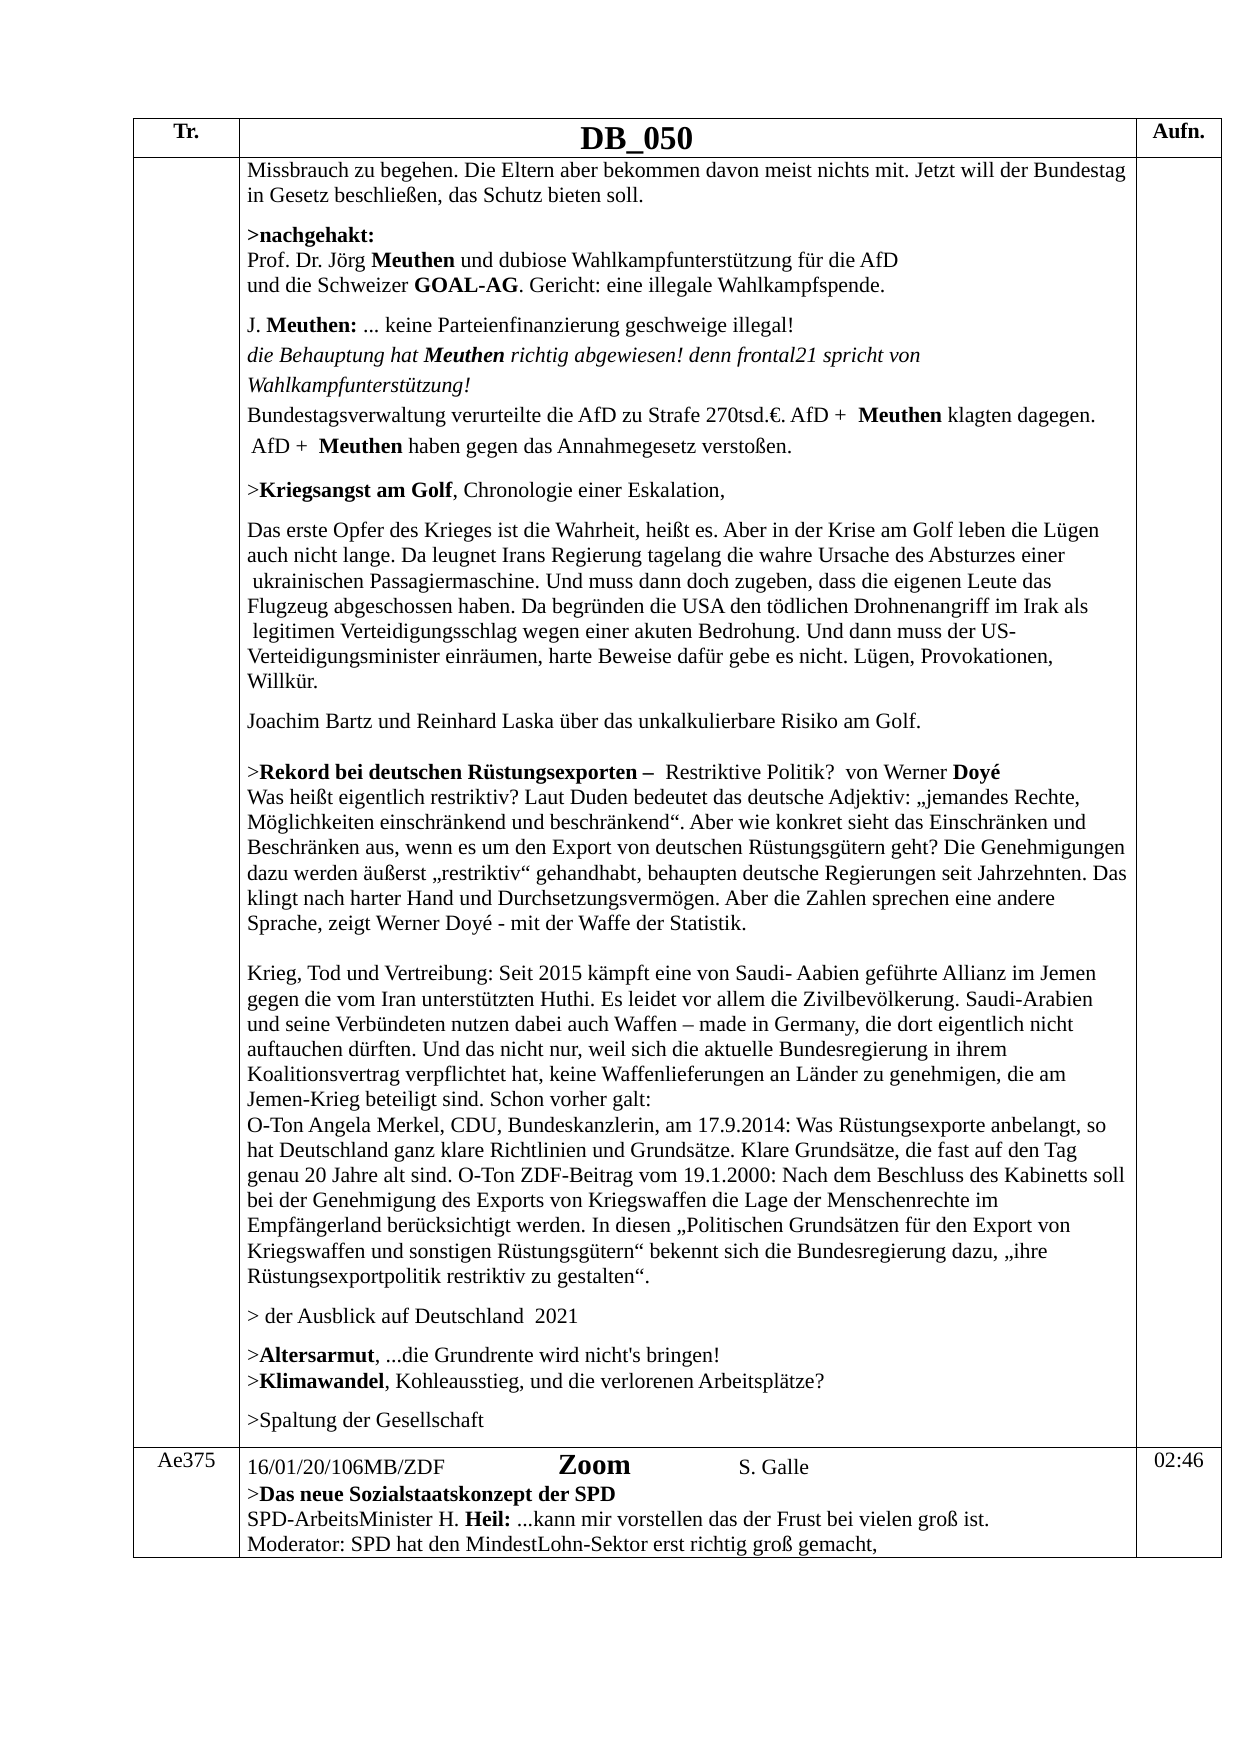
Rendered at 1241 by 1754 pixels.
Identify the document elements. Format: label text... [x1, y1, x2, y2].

table_cell 02:46 [1137, 1448, 1221, 1557]
table_header DB_050 [240, 119, 1136, 157]
table_header Aufn. [1137, 119, 1221, 157]
table_cell [1137, 158, 1221, 1447]
table_cell 16/01/20/106MB/ZDF Zoom S. Galle >Das neue Sozialstaatskonzept der SPD SPD-ArbeitsMinister H. Heil: ...kann mir vorstellen das der Frust bei vielen groß ist. Moderator: SPD hat den MindestLohn-Sektor erst richtig groß gemacht, [240, 1448, 1136, 1557]
table_header ­Tr. [134, 119, 239, 157]
table_cell Missbrauch zu begehen. Die Eltern aber bekommen davon meist nichts mit. Jetzt will der Bundestag in Gesetz beschließen, das Schutz bieten soll. >nachgehakt: Prof. Dr. Jörg Meuthen und dubiose Wahlkampfunterstützung für die AfD und die Schweizer GOAL-AG. Gericht: eine illegale Wahlkampfspende. J. Meuthen: ... keine Parteienfinanzierung geschweige illegal! die Behauptung hat Meuthen richtig abgewiesen! denn frontal21 spricht von Wahlkampfunterstützung! Bundestagsverwaltung verurteilte die AfD zu Strafe 270tsd.€. AfD + Meuthen klagten dagegen. AfD + Meuthen haben gegen das Annahmegesetz verstoßen. >Kriegsangst am Golf, Chronologie einer Eskalation, Das erste Opfer des Krieges ist die Wahrheit, heißt es. Aber in der Krise am Golf leben die Lügen auch nicht lange. Da leugnet Irans Regierung tagelang die wahre Ursache des Absturzes einer ukrainischen Passagiermaschine. Und muss dann doch zugeben, dass die eigenen Leute das Flugzeug abgeschossen haben. Da begründen die USA den tödlichen Drohnenangriff im Irak als legitimen Verteidigungsschlag wegen einer akuten Bedrohung. Und dann muss der US-Verteidigungsminister einräumen, harte Beweise dafür gebe es nicht. Lügen, Provokationen, Willkür. Joachim Bartz und Reinhard Laska über das unkalkulierbare Risiko am Golf. >Rekord bei deutschen Rüstungsexporten – Restriktive Politik? von Werner Doyé Was heißt eigentlich restriktiv? Laut Duden bedeutet das deutsche Adjektiv: „jemandes Rechte, Möglichkeiten einschränkend und beschränkend“. Aber wie konkret sieht das Einschränken und Beschränken aus, wenn es um den Export von deutschen Rüstungsgütern geht? Die Genehmigungen dazu werden äußerst „restriktiv“ gehandhabt, behaupten deutsche Regierungen seit Jahrzehnten. Das klingt nach harter Hand und Durchsetzungsvermögen. Aber die Zahlen sprechen eine andere Sprache, zeigt Werner Doyé - mit der Waffe der Statistik. Krieg, Tod und Vertreibung: Seit 2015 kämpft eine von Saudi- Aabien geführte Allianz im Jemen gegen die vom Iran unterstützten Huthi. Es leidet vor allem die Zivilbevölkerung. Saudi-Arabien und seine Verbündeten nutzen dabei auch Waffen – made in Germany, die dort eigentlich nicht auftauchen dürften. Und das nicht nur, weil sich die aktuelle Bundesregierung in ihrem Koalitionsvertrag verpflichtet hat, keine Waffenlieferungen an Länder zu genehmigen, die am Jemen-Krieg beteiligt sind. Schon vorher galt: O-Ton Angela Merkel, CDU, Bundeskanzlerin, am 17.9.2014: Was Rüstungsexporte anbelangt, so hat Deutschland ganz klare Richtlinien und Grundsätze. Klare Grundsätze, die fast auf den Tag genau 20 Jahre alt sind. O-Ton ZDF-Beitrag vom 19.1.2000: Nach dem Beschluss des Kabinetts soll bei der Genehmigung des Exports von Kriegswaffen die Lage der Menschenrechte im Empfängerland berücksichtigt werden. In diesen „Politischen Grundsätzen für den Export von Kriegswaffen und sonstigen Rüstungsgütern“ bekennt sich die Bundesregierung dazu, „ihre Rüstungsexportpolitik restriktiv zu gestalten“. > der Ausblick auf Deutschland 2021 >Altersarmut, ...die Grundrente wird nicht's bringen! >Klimawandel, Kohleausstieg, und die verlorenen Arbeitsplätze? >Spaltung der Gesellschaft [240, 158, 1136, 1447]
table_cell Ae375 [134, 1448, 239, 1557]
table_cell [134, 158, 239, 1447]
